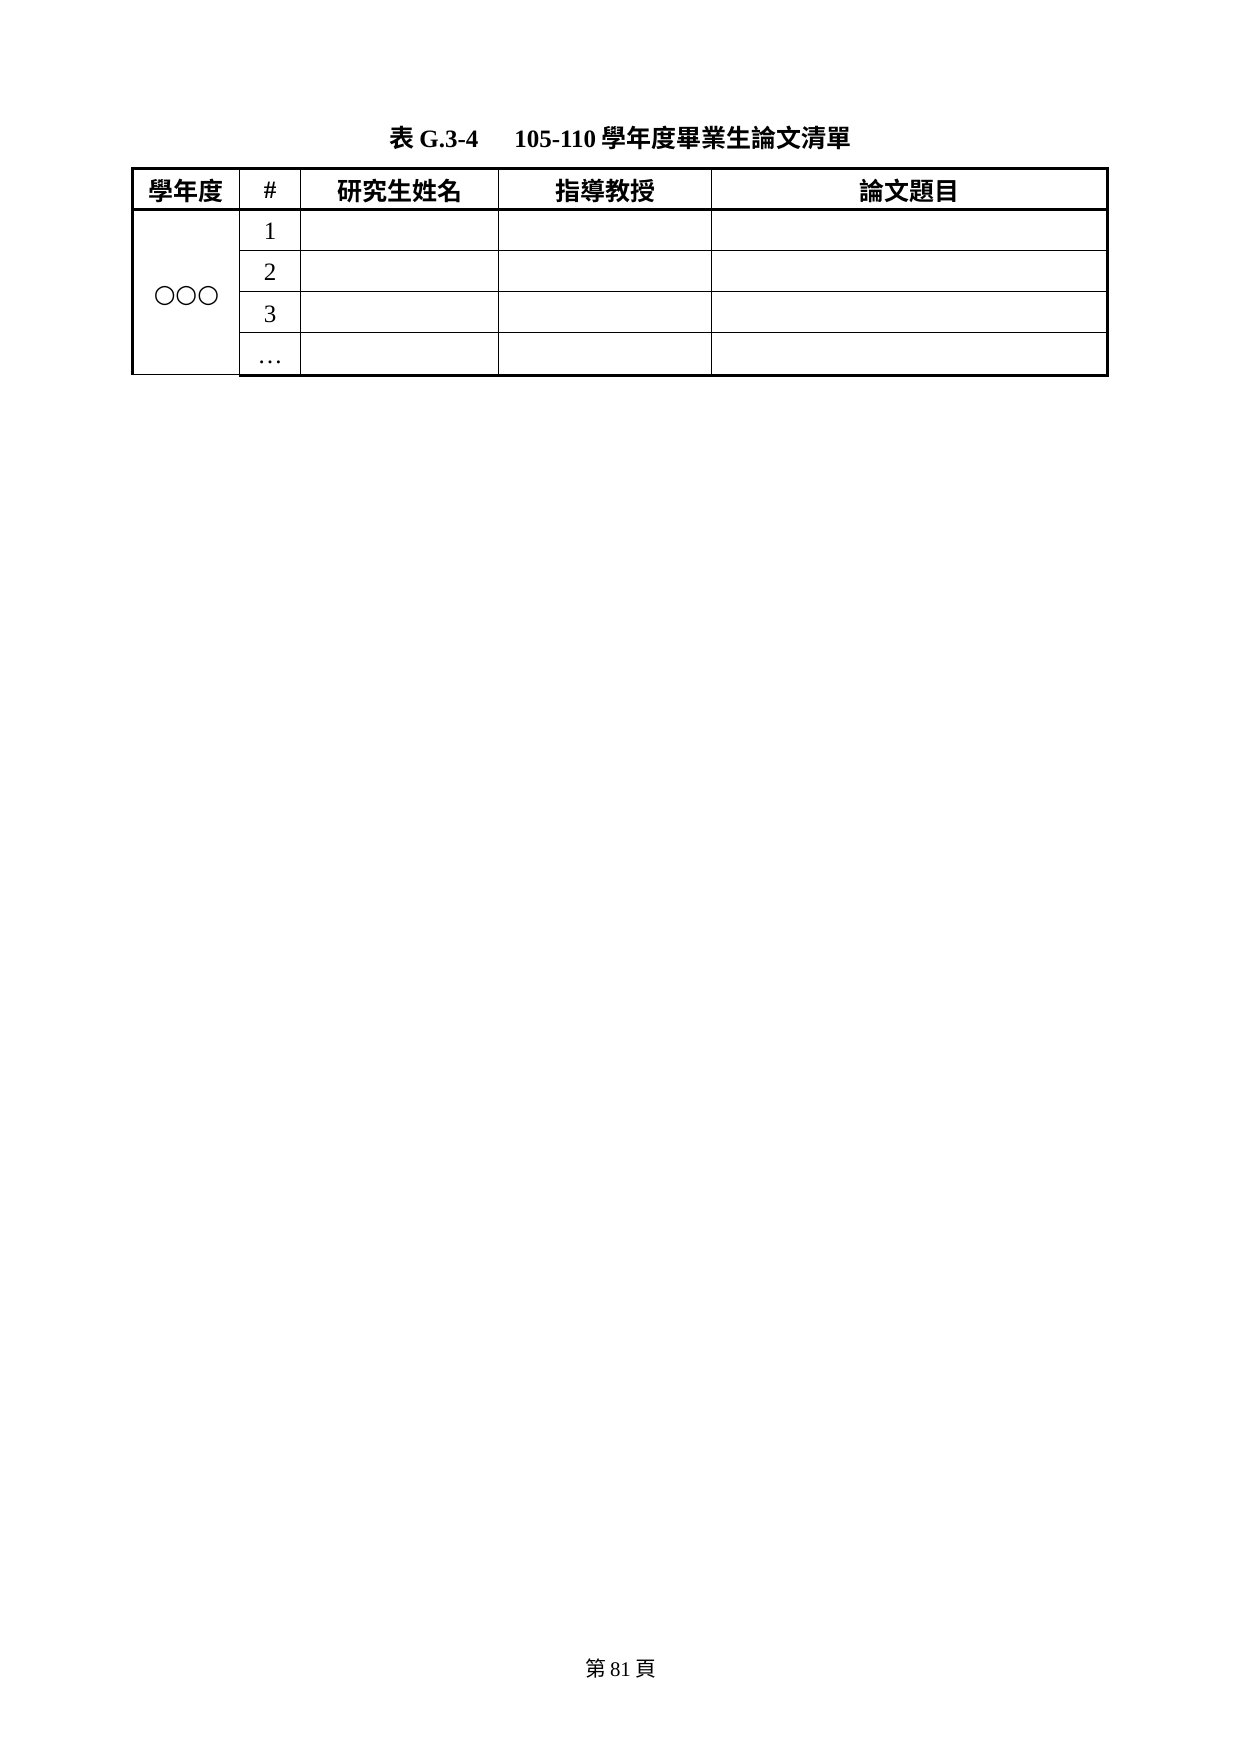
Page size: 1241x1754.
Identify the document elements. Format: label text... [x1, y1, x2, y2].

table_header 指導教授 [499, 170, 711, 208]
table_cell … [240, 333, 300, 374]
table_cell [499, 333, 711, 374]
text 表G.3-4 105-110學年度畢業生論文清單 [118, 118, 1122, 154]
table_cell [712, 251, 1106, 291]
table_cell 2 [240, 251, 300, 291]
table_cell [301, 333, 498, 374]
table_cell ○○○ [134, 211, 239, 374]
table_header 研究生姓名 [301, 170, 498, 208]
table_cell [712, 292, 1106, 332]
table_cell [301, 211, 498, 249]
table_header 論文題目 [712, 170, 1106, 208]
table_cell [499, 251, 711, 291]
table_header # [240, 170, 300, 208]
table_header 學年度 [134, 170, 239, 208]
table_cell 1 [240, 211, 300, 249]
table_cell [712, 333, 1106, 374]
table_cell [301, 292, 498, 332]
table_cell [499, 292, 711, 332]
table_cell 3 [240, 292, 300, 332]
table_cell [301, 251, 498, 291]
table_cell [712, 211, 1106, 249]
table_cell [499, 211, 711, 249]
